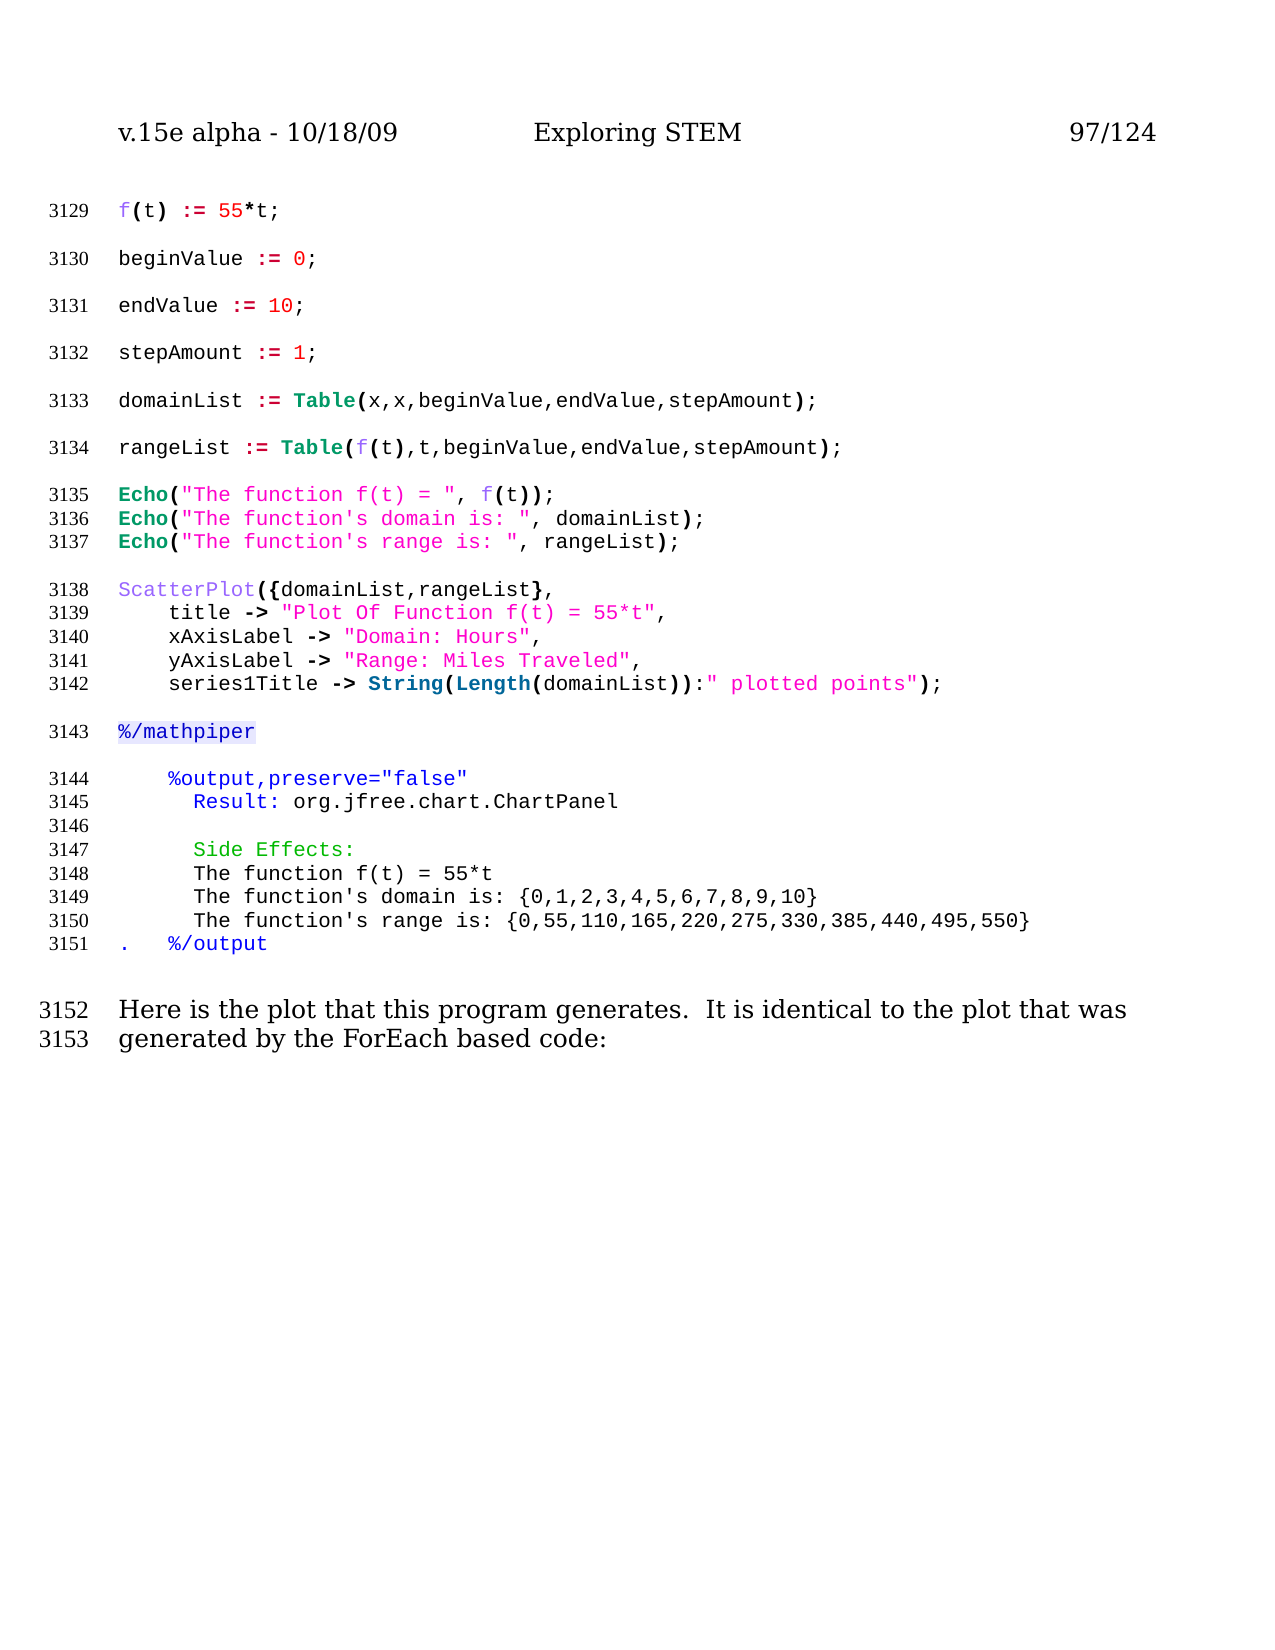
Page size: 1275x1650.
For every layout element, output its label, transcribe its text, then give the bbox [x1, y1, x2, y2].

text stepAmount := 1; [118, 342, 1157, 366]
text domainList := Table(x,x,beginValue,endValue,stepAmount); [118, 389, 1157, 413]
text The function f(t) = 55*t [118, 862, 1157, 886]
text Echo("The function's range is: ", rangeList); [118, 531, 1157, 555]
text Echo("The function f(t) = ", f(t)); [118, 484, 1157, 508]
text yAxisLabel -> "Range: Miles Traveled", [118, 650, 1157, 673]
text . %/output [118, 933, 1157, 957]
text %/mathpiper [118, 721, 1157, 744]
text f(t) := 55*t; [118, 200, 1157, 224]
text The function's range is: {0,55,110,165,220,275,330,385,440,495,550} [118, 910, 1157, 933]
text endValue := 10; [118, 295, 1157, 319]
text title -> "Plot Of Function f(t) = 55*t", [118, 602, 1157, 626]
text ScatterPlot({domainList,rangeList}, [118, 579, 1157, 602]
text Side Effects: [118, 839, 1157, 862]
text Here is the plot that this program generates. It is identical to the plot that was generated by the ForEach based code: [118, 996, 1157, 1054]
text %output,preserve="false" [118, 768, 1157, 792]
text The function's domain is: {0,1,2,3,4,5,6,7,8,9,10} [118, 886, 1157, 910]
text series1Title -> String(Length(domainList)):" plotted points"); [118, 673, 1157, 697]
text beginValue := 0; [118, 248, 1157, 271]
text rangeList := Table(f(t),t,beginValue,endValue,stepAmount); [118, 437, 1157, 461]
text Echo("The function's domain is: ", domainList); [118, 508, 1157, 531]
text Result: org.jfree.chart.ChartPanel [118, 792, 1157, 815]
text xAxisLabel -> "Domain: Hours", [118, 626, 1157, 650]
